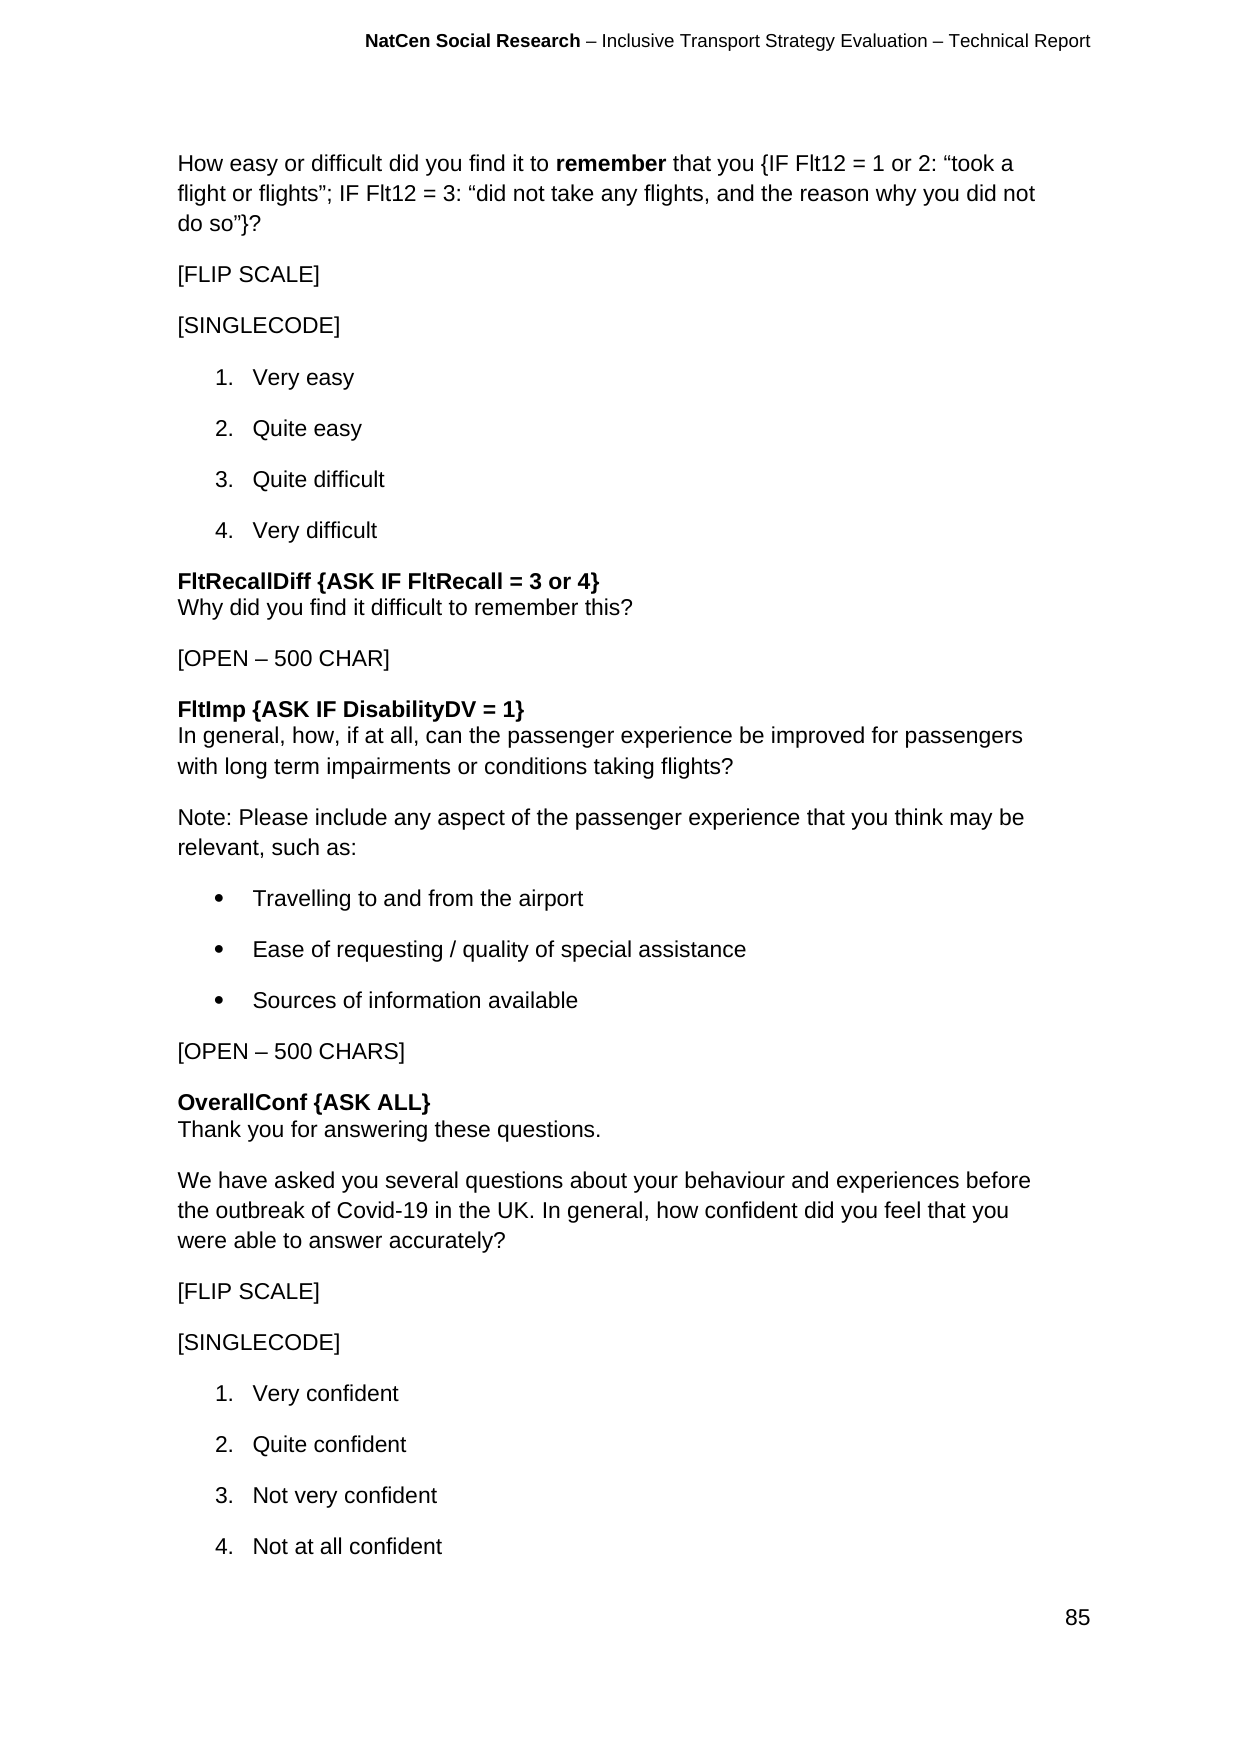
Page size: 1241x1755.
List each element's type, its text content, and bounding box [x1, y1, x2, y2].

subtitle FltRecallDiff {ASK IF FltRecall = 3 or 4} [177, 568, 1063, 594]
list Quite easy [215, 414, 1063, 441]
list Very confident [215, 1380, 1063, 1406]
list Quite confident [215, 1431, 1063, 1457]
list Not very confident [215, 1482, 1063, 1508]
text How easy or difficult did you find it to remember that you {IF Flt12 = 1 or 2: “took a flight or flights”; IF Flt12 = 3: “did not take any flights, and the reason why you did not do so”}? [177, 150, 1063, 237]
text Thank you for answering these questions. [177, 1116, 1063, 1142]
list Travelling to and from the airport [215, 885, 1063, 911]
text [FLIP SCALE] [177, 1278, 1063, 1304]
list Very easy [215, 363, 1063, 390]
list Very difficult [215, 517, 1063, 543]
list Ease of requesting / quality of special assistance [215, 936, 1063, 962]
subtitle FltImp {ASK IF DisabilityDV = 1} [177, 696, 1063, 722]
text We have asked you several questions about your behaviour and experiences before the outbreak of Covid-19 in the UK. In general, how confident did you feel that you were able to answer accurately? [177, 1167, 1063, 1253]
text Note: Please include any aspect of the passenger experience that you think may be relevant, such as: [177, 804, 1063, 860]
text Why did you find it difficult to remember this? [177, 594, 1063, 620]
text [SINGLECODE] [177, 1329, 1063, 1355]
text [OPEN – 500 CHARS] [177, 1038, 1063, 1064]
list Not at all confident [215, 1533, 1063, 1559]
list Quite difficult [215, 466, 1063, 492]
text [OPEN – 500 CHAR] [177, 645, 1063, 671]
subtitle OverallConf {ASK ALL} [177, 1089, 1063, 1116]
text [FLIP SCALE] [177, 261, 1063, 288]
text In general, how, if at all, can the passenger experience be improved for passengers with long term impairments or conditions taking flights? [177, 722, 1063, 779]
list Sources of information available [215, 987, 1063, 1013]
text [SINGLECODE] [177, 312, 1063, 339]
